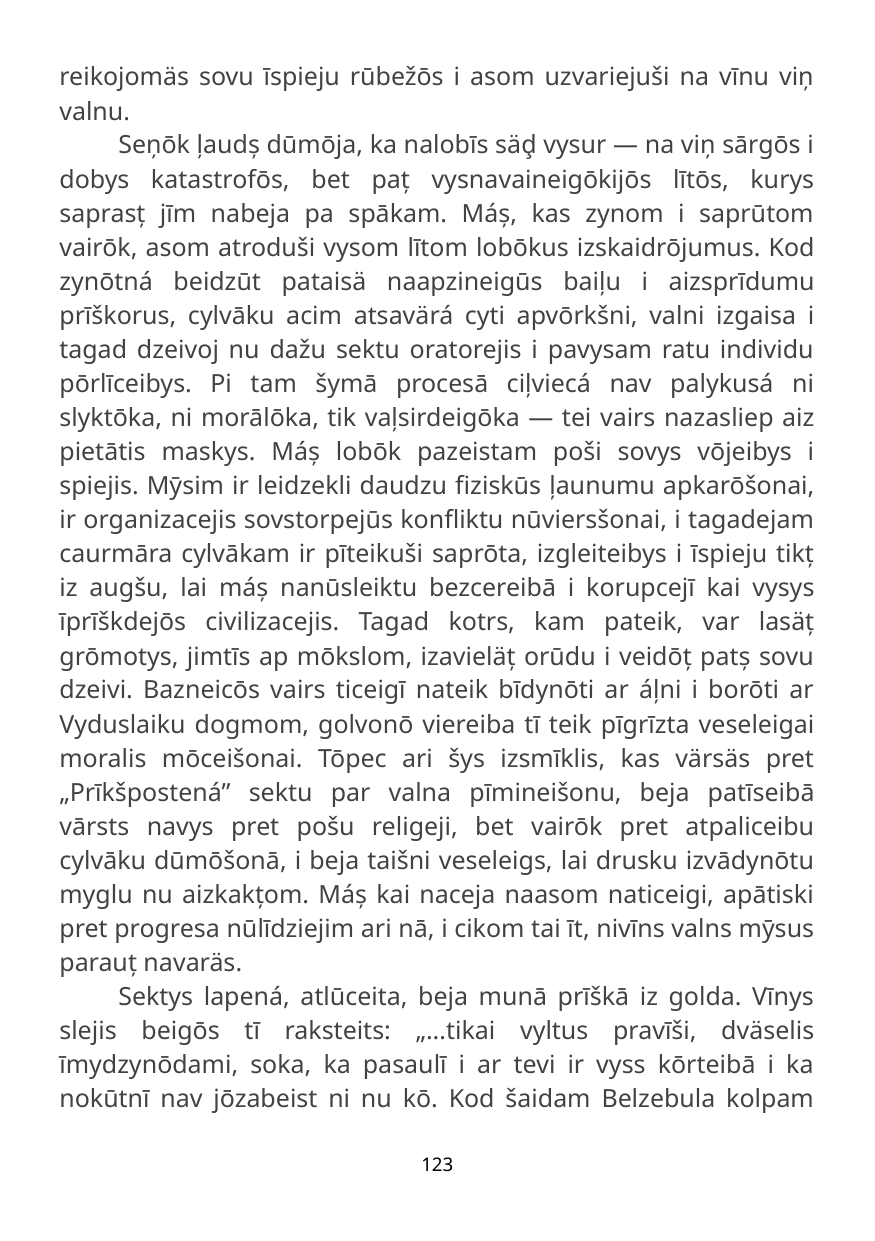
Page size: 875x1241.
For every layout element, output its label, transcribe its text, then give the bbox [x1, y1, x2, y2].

text reikojomäs sovu īspieju rūbežōs i asom uzvariejuši na vīnu viņ valnu. [59, 59, 815, 127]
text Seņōk ļaudș dūmōja, ka nalobīs säḑ vysur — na viņ sārgōs i dobys katastrofōs, bet paț vysnavaineigōkijōs lītōs, kurys saprasț jīm nabeja pa spākam. Máș, kas zynom i saprūtom vairōk, asom atroduši vysom lītom lobōkus izskaidrōjumus. Kod zynōtná beidzūt pataisä naapzineigūs baiļu i aizsprīdumu prīškorus, cylvāku acim atsavärá cyti apvōrkšni, valni izgaisa i tagad dzeivoj nu dažu sektu oratorejis i pavysam ratu individu pōrlīceibys. Pi tam šymā procesā ciļviecá nav palykusá ni slyktōka, ni morālōka, tik vaļsirdeigōka — tei vairs nazasliep aiz pietātis maskys. Máș lobōk pazeistam poši sovys vōjeibys i spiejis. Mȳsim ir leidzekli daudzu fiziskūs ļaunumu apkarōšonai, ir organizacejis sovstorpejūs konfliktu nūviersšonai, i tagadejam caurmāra cylvākam ir pīteikuši saprōta, izgleiteibys i īspieju tikț iz augšu, lai máș nanūsleiktu bezcereibā i korupcejī kai vysys īprīškdejōs civilizacejis. Tagad kotrs, kam pateik, var lasäț grōmotys, jimtīs ap mōkslom, izavieläț orūdu i veidōț patș sovu dzeivi. Bazneicōs vairs ticeigī nateik bīdynōti ar áļni i borōti ar Vyduslaiku dogmom, golvonō viereiba tī teik pīgrīzta veseleigai moralis mōceišonai. Tōpec ari šys izsmīklis, kas värsäs pret „Prīkšpostená” sektu par valna pīmineišonu, beja patīseibā vārsts navys pret pošu religeji, bet vairōk pret atpaliceibu cylvāku dūmōšonā, i beja taišni veseleigs, lai drusku izvādynōtu myglu nu aizkakțom. Máș kai naceja naasom naticeigi, apātiski pret progresa nūlīdziejim ari nā, i cikom tai īt, nivīns valns mȳsus parauț navaräs. [59, 127, 815, 979]
text Sektys lapená, atlūceita, beja munā prīškā iz golda. Vīnys slejis beigōs tī raksteits: „...tikai vyltus pravīši, dväselis īmydzynōdami, soka, ka pasaulī i ar tevi ir vyss kōrteibā i ka nokūtnī nav jōzabeist ni nu kō. Kod šaidam Belzebula kolpam [59, 979, 815, 1115]
